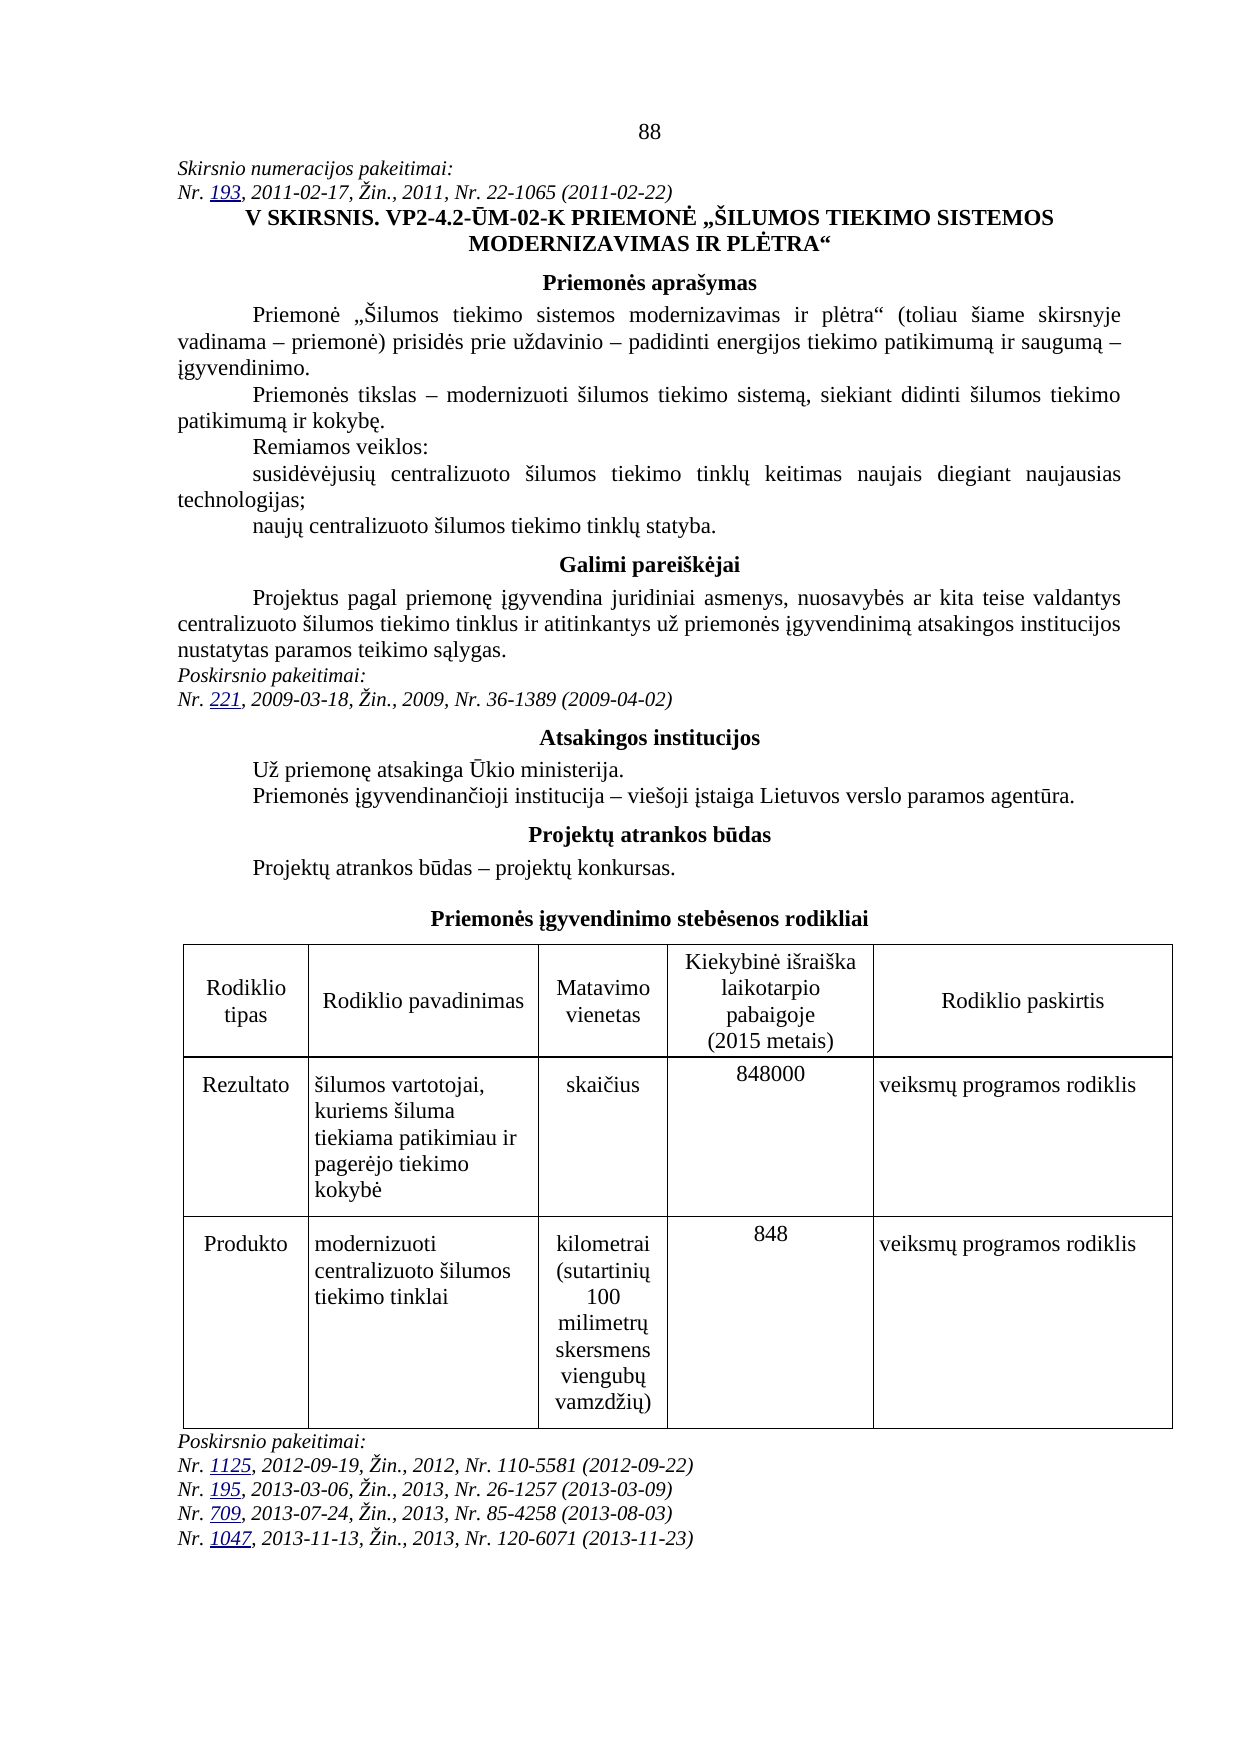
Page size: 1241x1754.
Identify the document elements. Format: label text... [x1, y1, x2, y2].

text Nr. 1047, 2013-11-13, Žin., 2013, Nr. 120-6071 (2013-11-23) [177, 1525, 1122, 1549]
text Nr. 221, 2009-03-18, Žin., 2009, Nr. 36-1389 (2009-04-02) [177, 687, 1122, 711]
table_cell 848 [668, 1217, 873, 1428]
table_cell skaičius [539, 1058, 667, 1216]
text Nr. 193, 2011-02-17, Žin., 2011, Nr. 22-1065 (2011-02-22) [177, 180, 1122, 204]
text Už priemonę atsakinga Ūkio ministerija. [177, 756, 1122, 782]
text Remiamos veiklos: [177, 433, 1122, 460]
subtitle V SKIRSNIS. VP2-4.2-ŪM-02-K priemonė „Šilumos tiekimo sistemos modernizavimas ir plėtra“ [177, 204, 1122, 256]
table_cell šilumos vartotojai, kuriems šiluma tiekiama patikimiau ir pagerėjo tiekimo kokybė [309, 1058, 538, 1216]
table_header Kiekybinė išraiška laikotarpio pabaigoje (2015 metais) [668, 945, 873, 1056]
table_cell Rezultato [184, 1058, 308, 1216]
text Atsakingos institucijos [177, 723, 1122, 750]
text Projektus pagal priemonę įgyvendina juridiniai asmenys, nuosavybės ar kita teise valdantys centralizuoto šilumos tiekimo tinklus ir atitinkantys už priemonės įgyvendinimą atsakingos institucijos nustatytas paramos teikimo sąlygas. [177, 584, 1122, 663]
text susidėvėjusių centralizuoto šilumos tiekimo tinklų keitimas naujais diegiant naujausias technologijas; [177, 460, 1122, 512]
text Projektų atrankos būdas [177, 821, 1122, 848]
table_header Rodiklio paskirtis [874, 945, 1172, 1056]
text Priemonės aprašymas [177, 269, 1122, 295]
table_cell modernizuoti centralizuoto šilumos tiekimo tinklai [309, 1217, 538, 1428]
table_header Rodiklio pavadinimas [309, 945, 538, 1056]
text Priemonės įgyvendinančioji institucija – viešoji įstaiga Lietuvos verslo paramos agentūra. [177, 782, 1122, 809]
text Skirsnio numeracijos pakeitimai: [177, 156, 1122, 180]
text Nr. 709, 2013-07-24, Žin., 2013, Nr. 85-4258 (2013-08-03) [177, 1501, 1122, 1525]
table_cell veiksmų programos rodiklis [874, 1058, 1172, 1216]
text Poskirsnio pakeitimai: [177, 663, 1122, 687]
table_cell 848000 [668, 1058, 873, 1216]
text Priemonės tikslas – modernizuoti šilumos tiekimo sistemą, siekiant didinti šilumos tiekimo patikimumą ir kokybę. [177, 381, 1122, 433]
text Galimi pareiškėjai [177, 551, 1122, 578]
table_cell Produkto [184, 1217, 308, 1428]
text Priemonė „Šilumos tiekimo sistemos modernizavimas ir plėtra“ (toliau šiame skirsnyje vadinama – priemonė) prisidės prie uždavinio – padidinti energijos tiekimo patikimumą ir saugumą – įgyvendinimo. [177, 302, 1122, 381]
table_cell kilometrai (sutartinių 100 milimetrų skersmens viengubų vamzdžių) [539, 1217, 667, 1428]
text Projektų atrankos būdas – projektų konkursas. [177, 854, 1122, 880]
text Priemonės įgyvendinimo stebėsenos rodikliai [177, 905, 1122, 932]
text Nr. 195, 2013-03-06, Žin., 2013, Nr. 26-1257 (2013-03-09) [177, 1477, 1122, 1501]
text naujų centralizuoto šilumos tiekimo tinklų statyba. [177, 512, 1122, 539]
table_cell veiksmų programos rodiklis [874, 1217, 1172, 1428]
table_header Matavimo vienetas [539, 945, 667, 1056]
table_header Rodiklio tipas [184, 945, 308, 1056]
text Poskirsnio pakeitimai: [177, 1429, 1122, 1453]
text Nr. 1125, 2012-09-19, Žin., 2012, Nr. 110-5581 (2012-09-22) [177, 1453, 1122, 1477]
